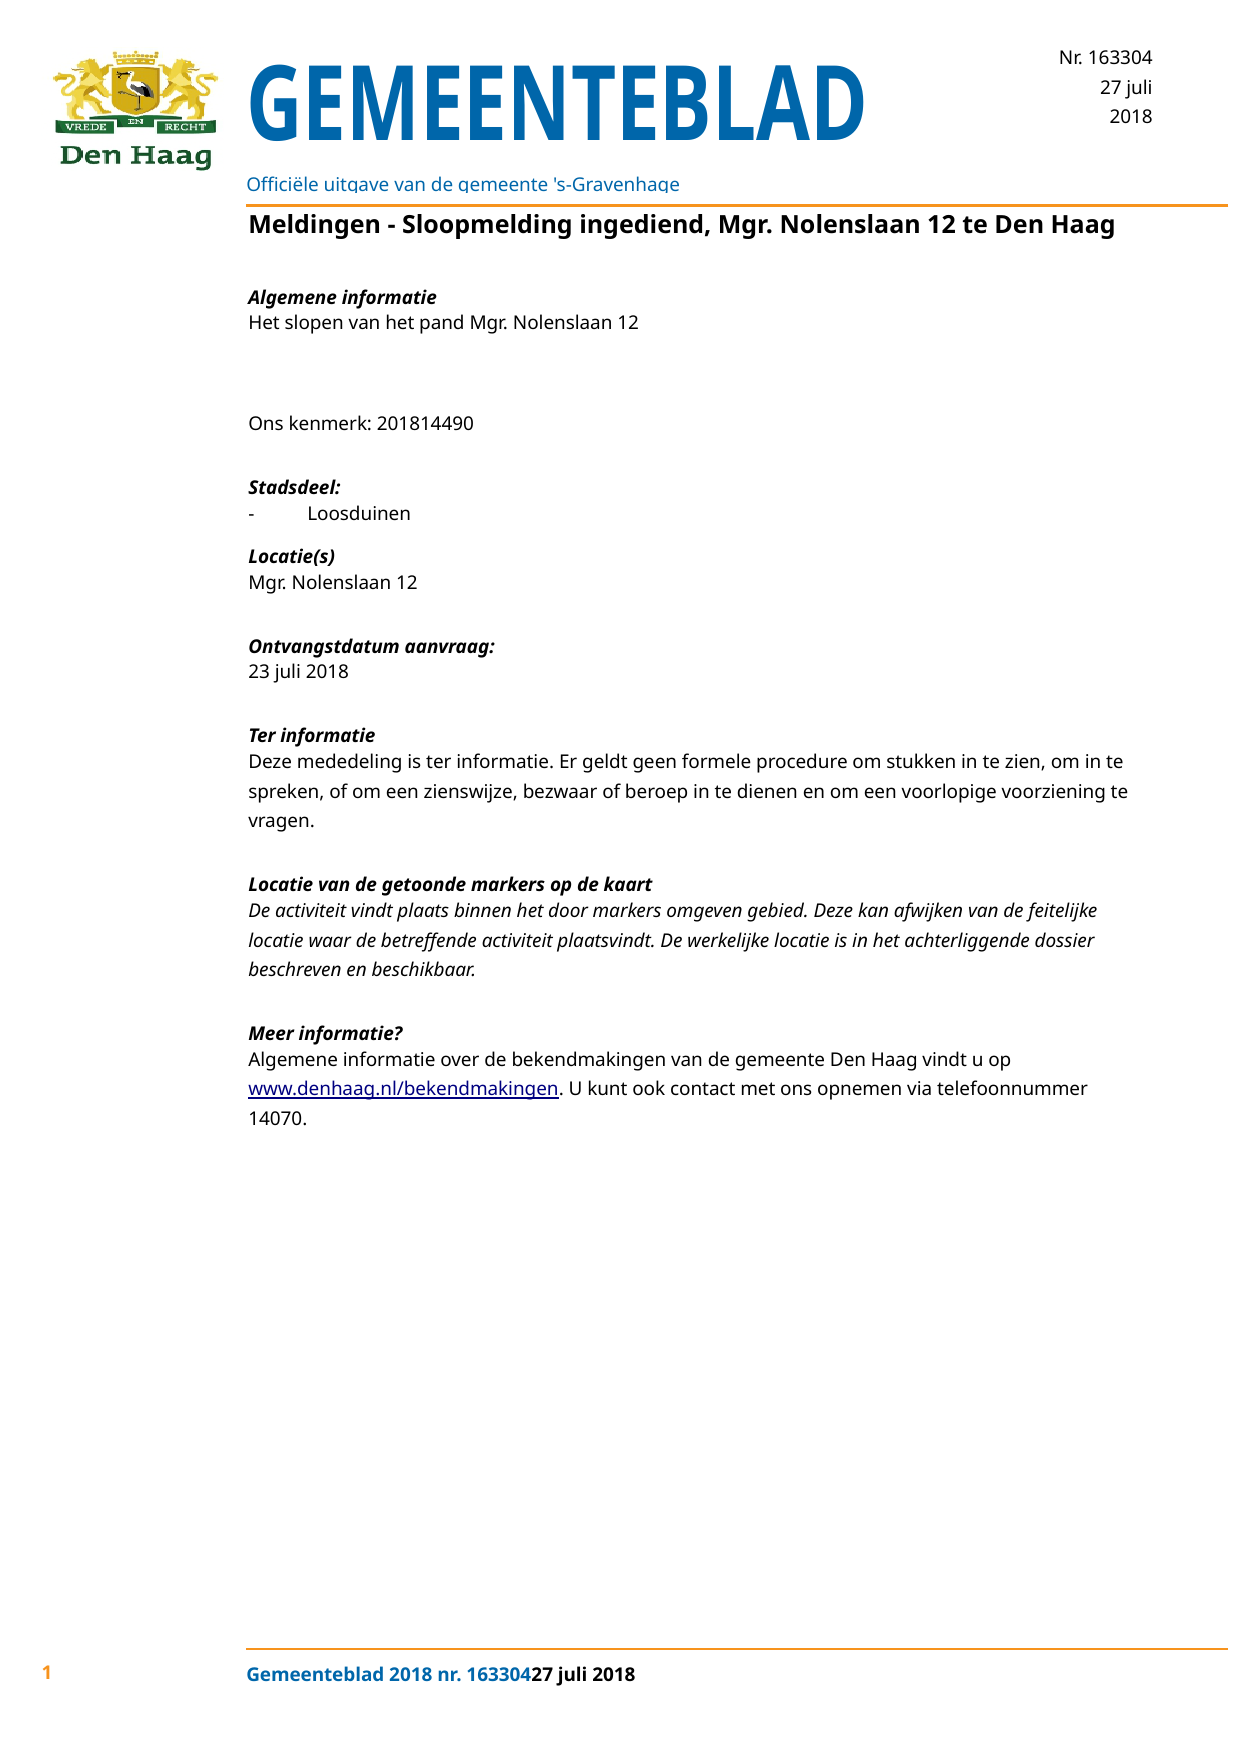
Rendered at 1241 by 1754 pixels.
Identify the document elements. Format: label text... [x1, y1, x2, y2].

text Ter informatie [248, 723, 1152, 748]
text Ons kenmerk: 201814490 [248, 410, 1152, 436]
text Het slopen van het pand Mgr. Nolenslaan 12 [248, 309, 1152, 335]
text De activiteit vindt plaats binnen het door markers omgeven gebied. Deze kan afwijken van de feitelijke locatie waar de betreffende activiteit plaatsvindt. De werkelijke locatie is in het achterliggende dossier beschreven en beschikbaar. [248, 897, 1152, 982]
text Deze mededeling is ter informatie. Er geldt geen formele procedure om stukken in te zien, om in te spreken, of om een zienswijze, bezwaar of beroep in te dienen en om een voorlopige voorziening te vragen. [248, 748, 1152, 833]
text Meldingen - Sloopmelding ingediend, Mgr. Nolenslaan 12 te Den Haag [248, 207, 1152, 241]
text Locatie(s) [248, 543, 1152, 569]
text Stadsdeel: [248, 474, 1152, 500]
text Algemene informatie [248, 284, 1152, 309]
text Ontvangstdatum aanvraag: [248, 633, 1152, 659]
text 23 juli 2018 [248, 659, 1152, 684]
text Locatie van de getoonde markers op de kaart [248, 871, 1152, 897]
text Mgr. Nolenslaan 12 [248, 569, 1152, 595]
list Loosduinen [248, 500, 1152, 526]
text Meer informatie? [248, 1020, 1152, 1046]
text Algemene informatie over de bekendmakingen van de gemeente Den Haag vindt u op www.denhaag.nl/bekendmakingen. U kunt ook contact met ons opnemen via telefoonnummer 14070. [248, 1046, 1152, 1131]
picture [41, 47, 231, 172]
